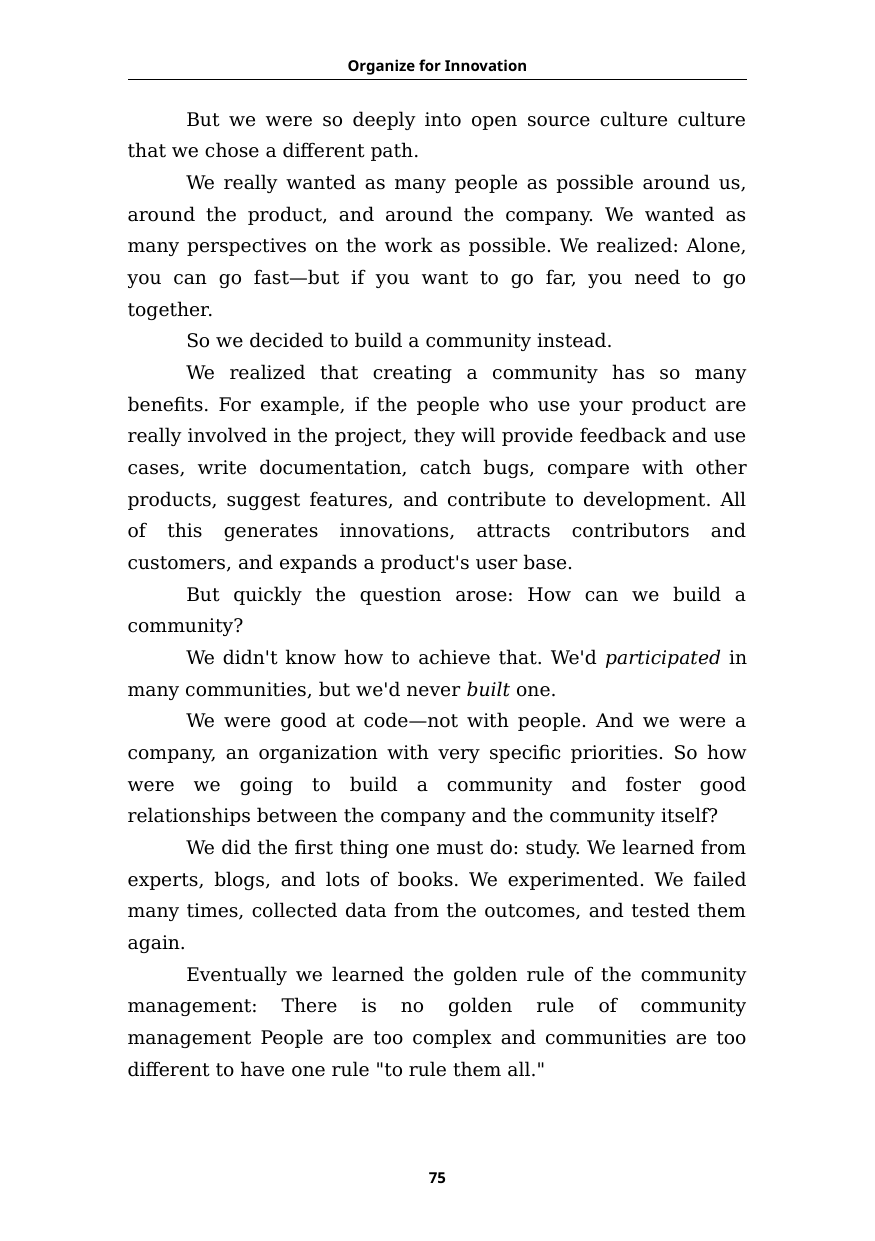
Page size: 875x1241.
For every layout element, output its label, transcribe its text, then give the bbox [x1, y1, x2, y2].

text So we decided to build a community instead. [127, 330, 747, 352]
text Eventually we learned the golden rule of the community management: There is no golden rule of community management People are too complex and communities are too different to have one rule "to rule them all." [127, 964, 747, 1081]
text We were good at code—not with people. And we were a company, an organization with very specific priorities. So how were we going to build a community and foster good relationships between the company and the community itself? [127, 710, 747, 827]
text But we were so deeply into open source culture culture that we chose a different path. [127, 109, 747, 162]
text We realized that creating a community has so many benefits. For example, if the people who use your product are really involved in the project, they will provide feedback and use cases, write documentation, catch bugs, compare with other products, suggest features, and contribute to development. All of this generates innovations, attracts contributors and customers, and expands a product's user base. [127, 362, 747, 574]
text We didn't know how to achieve that. We'd participated in many communities, but we'd never built one. [127, 647, 747, 701]
text But quickly the question arose: How can we build a community? [127, 584, 747, 637]
text We really wanted as many people as possible around us, around the product, and around the company. We wanted as many perspectives on the work as possible. We realized: Alone, you can go fast—but if you want to go far, you need to go together. [127, 172, 747, 321]
text We did the first thing one must do: study. We learned from experts, blogs, and lots of books. We experimented. We failed many times, collected data from the outcomes, and tested them again. [127, 837, 747, 954]
